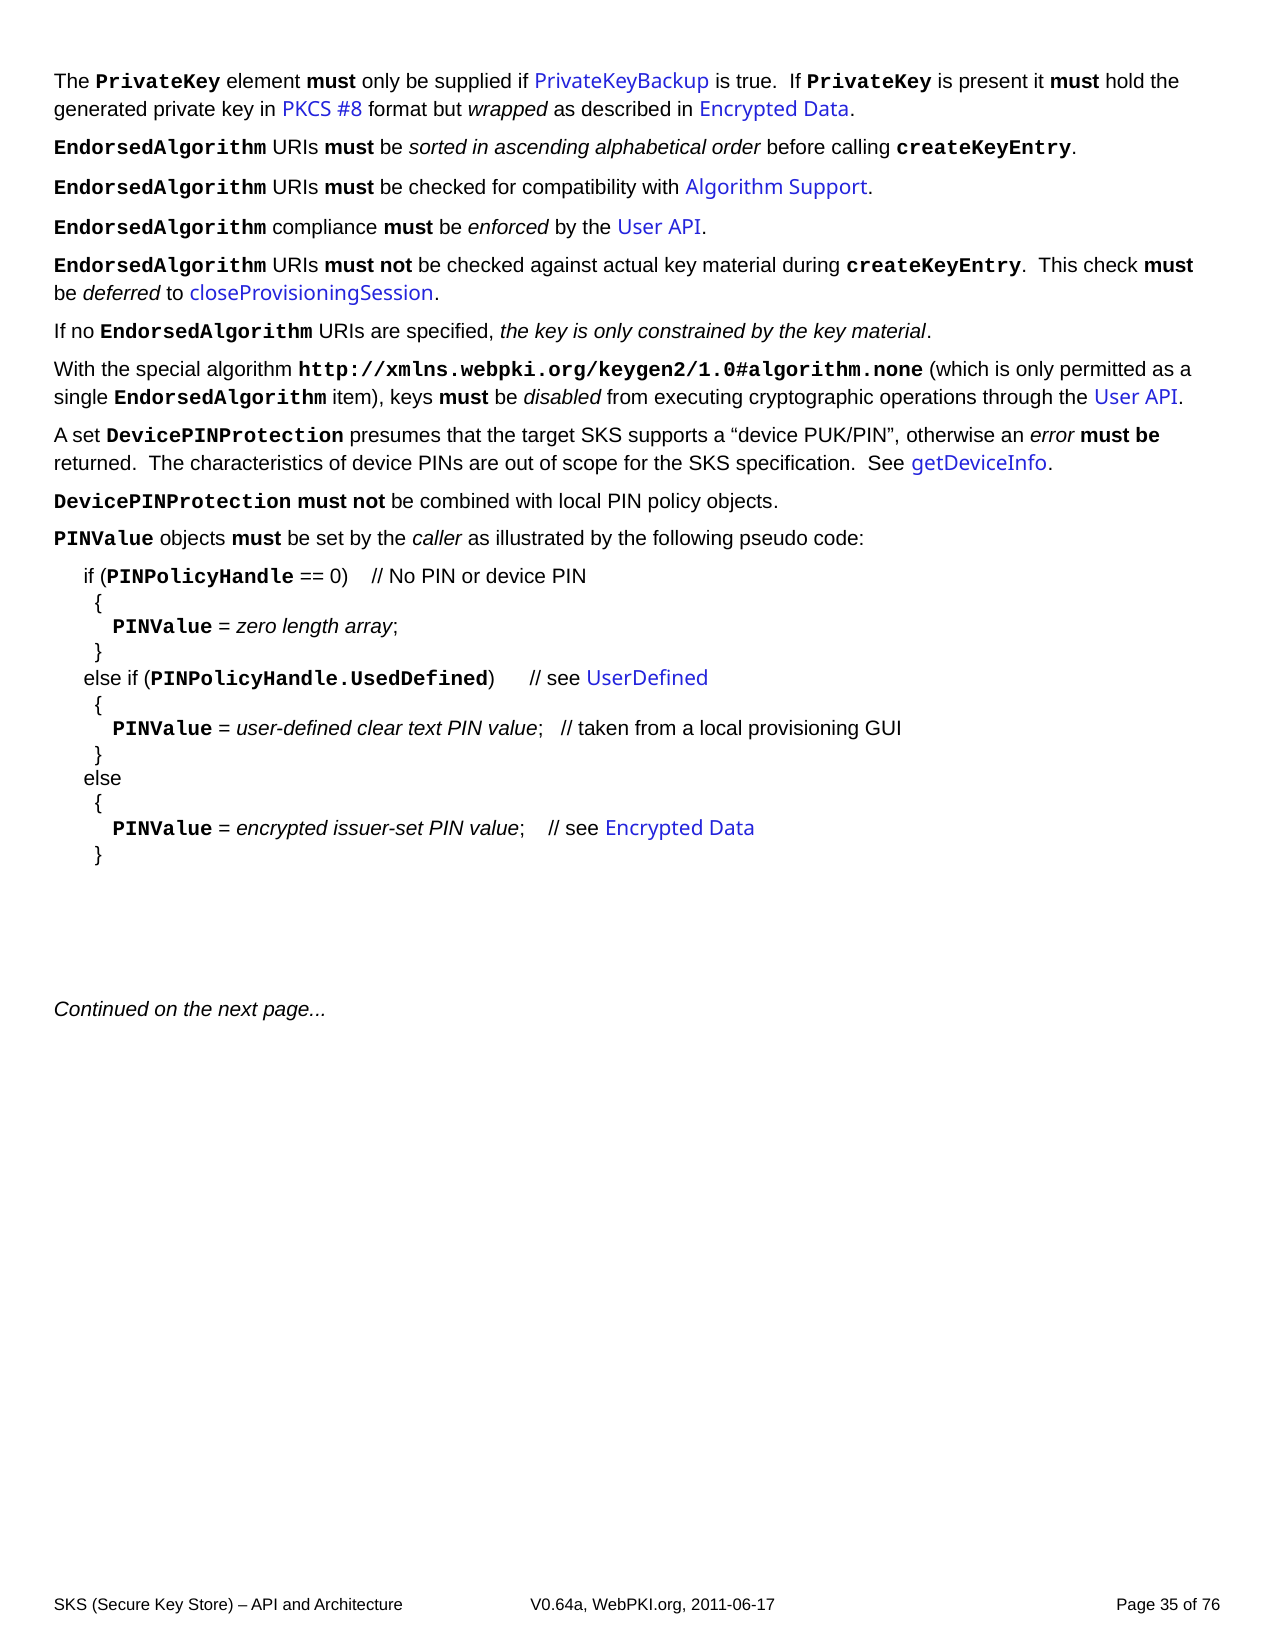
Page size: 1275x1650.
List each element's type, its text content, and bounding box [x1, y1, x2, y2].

text The PrivateKey element must only be supplied if PrivateKeyBackup is true. If PrivateKey is present it must hold the generated private key in PKCS #8 format but wrapped as described in Encrypted Data. [54, 66, 1221, 123]
text } [83, 639, 1221, 663]
text else [83, 766, 1221, 789]
text if (PINPolicyHandle == 0) // No PIN or device PIN [83, 564, 1221, 589]
text { [83, 692, 1221, 716]
text A set DevicePINProtection presumes that the target SKS supports a “device PUK/PIN”, otherwise an error must be returned. The characteristics of device PINs are out of scope for the SKS specification. See getDeviceInfo. [54, 422, 1221, 477]
text EndorsedAlgorithm URIs must be sorted in ascending alphabetical order before calling createKeyEntry. [54, 134, 1221, 160]
text EndorsedAlgorithm URIs must not be checked against actual key material during createKeyEntry. This check must be deferred to closeProvisioningSession. [54, 253, 1221, 307]
text } [83, 742, 1221, 766]
text { [83, 589, 1221, 613]
text PINValue = zero length array; [83, 613, 1221, 639]
text If no EndorsedAlgorithm URIs are specified, the key is only constrained by the key material. [54, 319, 1221, 344]
text PINValue objects must be set by the caller as illustrated by the following pseudo code: [54, 526, 1221, 552]
text DevicePINProtection must not be combined with local PIN policy objects. [54, 488, 1221, 514]
text PINValue = user-defined clear text PIN value; // taken from a local provisioning GUI [83, 716, 1221, 742]
text Continued on the next page... [54, 973, 1221, 1021]
text EndorsedAlgorithm URIs must be checked for compatibility with Algorithm Support. [54, 172, 1221, 201]
text } [83, 842, 1221, 866]
text else if (PINPolicyHandle.UsedDefined) // see UserDefined [83, 663, 1221, 692]
text With the special algorithm http://xmlns.webpki.org/keygen2/1.0#algorithm.none (which is only permitted as a single EndorsedAlgorithm item), keys must be disabled from executing cryptographic operations through the User API. [54, 356, 1221, 411]
text PINValue = encrypted issuer-set PIN value; // see Encrypted Data [83, 813, 1221, 842]
text { [83, 789, 1221, 813]
text EndorsedAlgorithm compliance must be enforced by the User API. [54, 212, 1221, 241]
